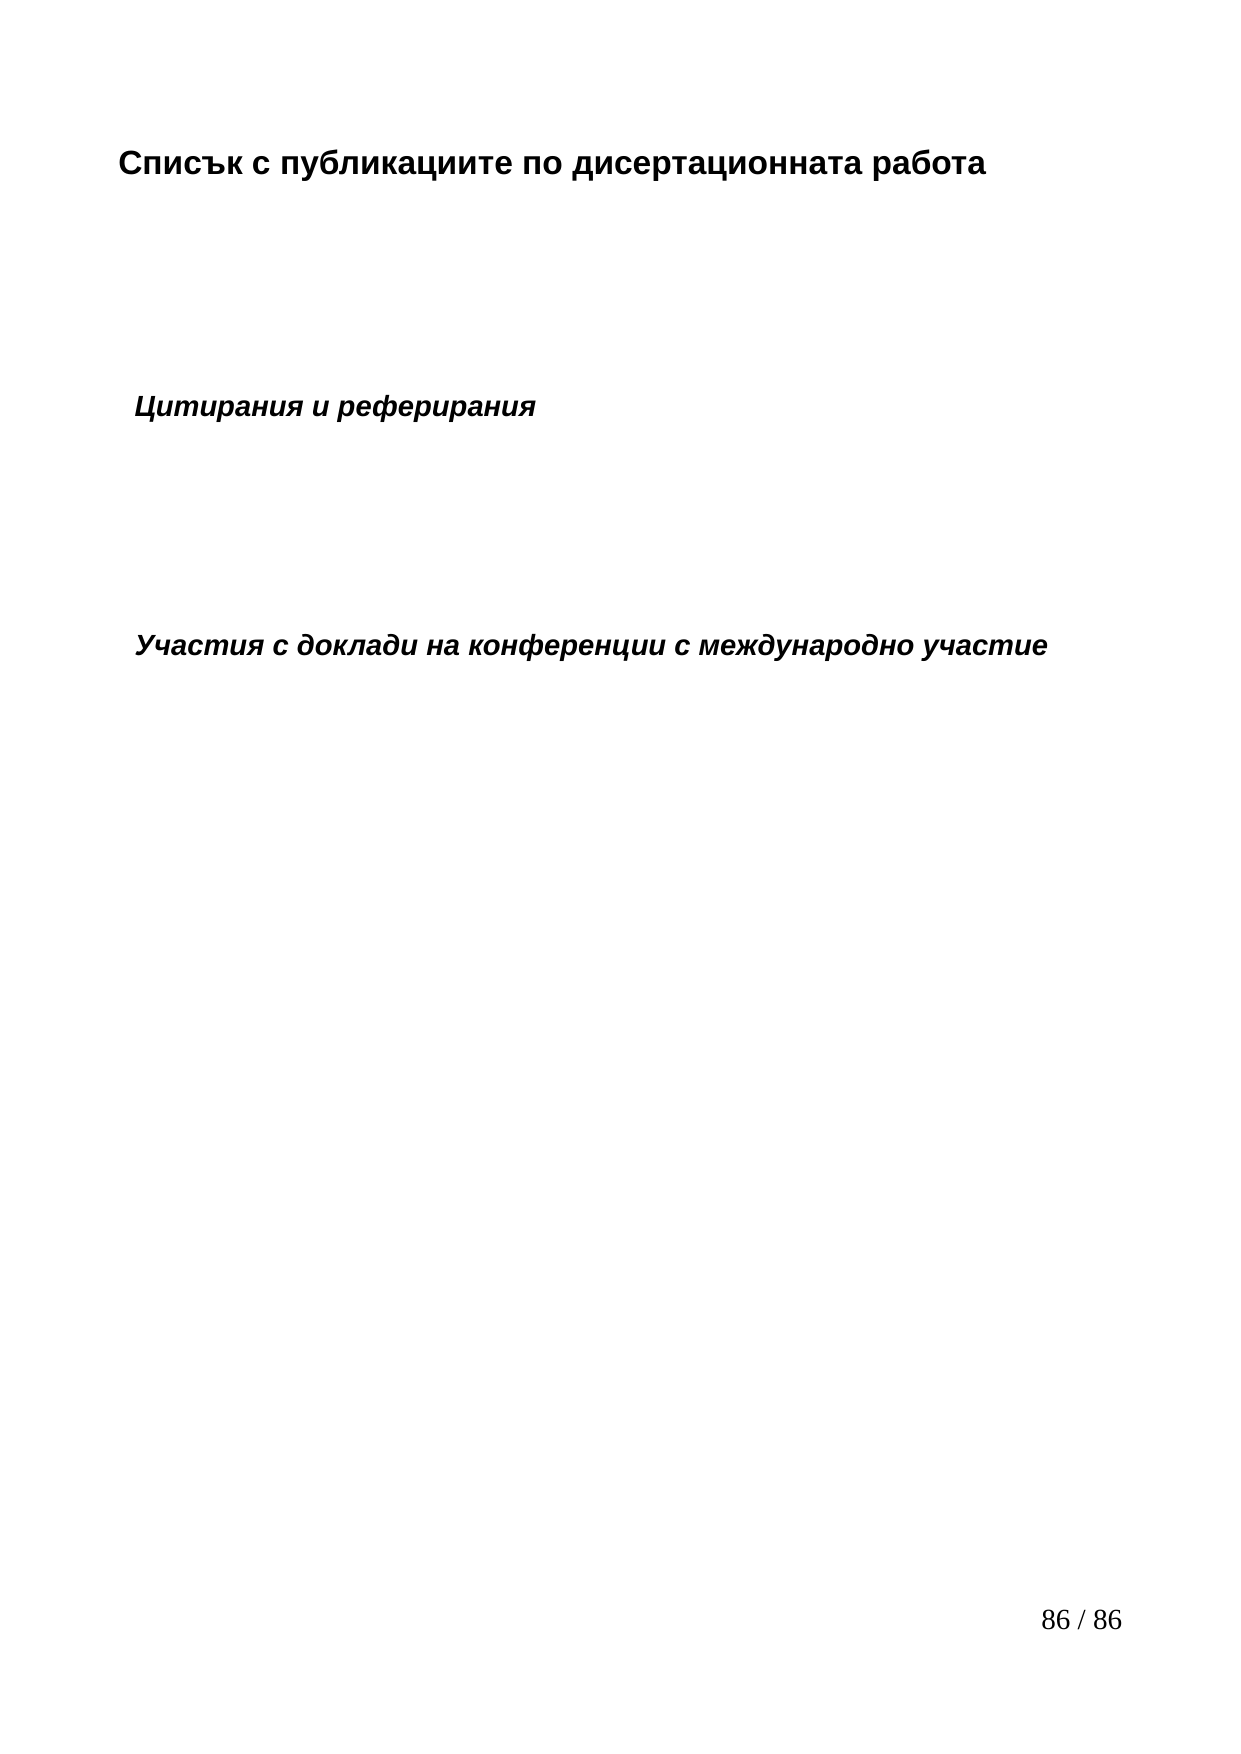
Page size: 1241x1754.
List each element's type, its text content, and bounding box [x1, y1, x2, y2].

subtitle Списък с публикациите по дисертационната работа [118, 143, 1122, 182]
subtitle Участия с доклади на конференции с международно участие [118, 628, 1122, 662]
subtitle Цитирания и реферирания [118, 389, 1122, 423]
